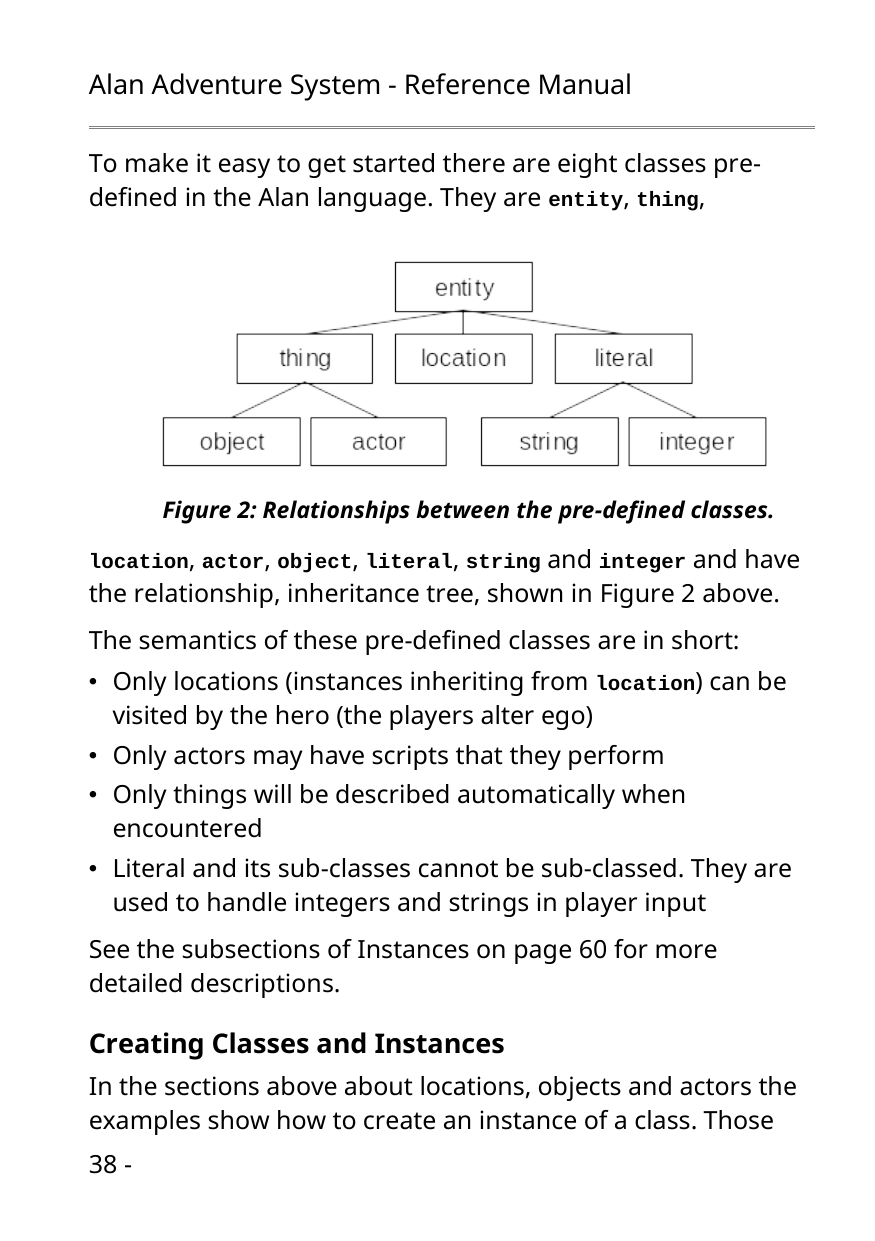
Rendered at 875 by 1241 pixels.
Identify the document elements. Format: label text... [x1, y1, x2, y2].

list Only things will be described automatically when encountered [88, 777, 815, 845]
list Literal and its sub-classes cannot be sub-classed. They are used to handle integers and strings in player input [88, 851, 815, 919]
subtitle Creating Classes and Instances [88, 1025, 815, 1062]
list Figure 2: Relationships between the pre-defined classes. [90, 226, 849, 525]
list Only locations (instances inheriting from location) can be visited by the hero (the players alter ego) [88, 664, 815, 732]
text To make it easy to get started there are eight classes pre-defined in the Alan language. They are entity, thing, location, actor, object, literal, string and integer and have the relationship, inheritance tree, shown in Figure 2 above. [88, 146, 815, 610]
list Only actors may have scripts that they perform [88, 738, 815, 772]
text The semantics of these pre-defined classes are in short: [88, 623, 815, 657]
text In the sections above about locations, objects and actors the examples show how to create an instance of a class. Those [88, 1069, 815, 1137]
text See the subsections of Instances on page 46 for more detailed descriptions. [88, 932, 815, 999]
